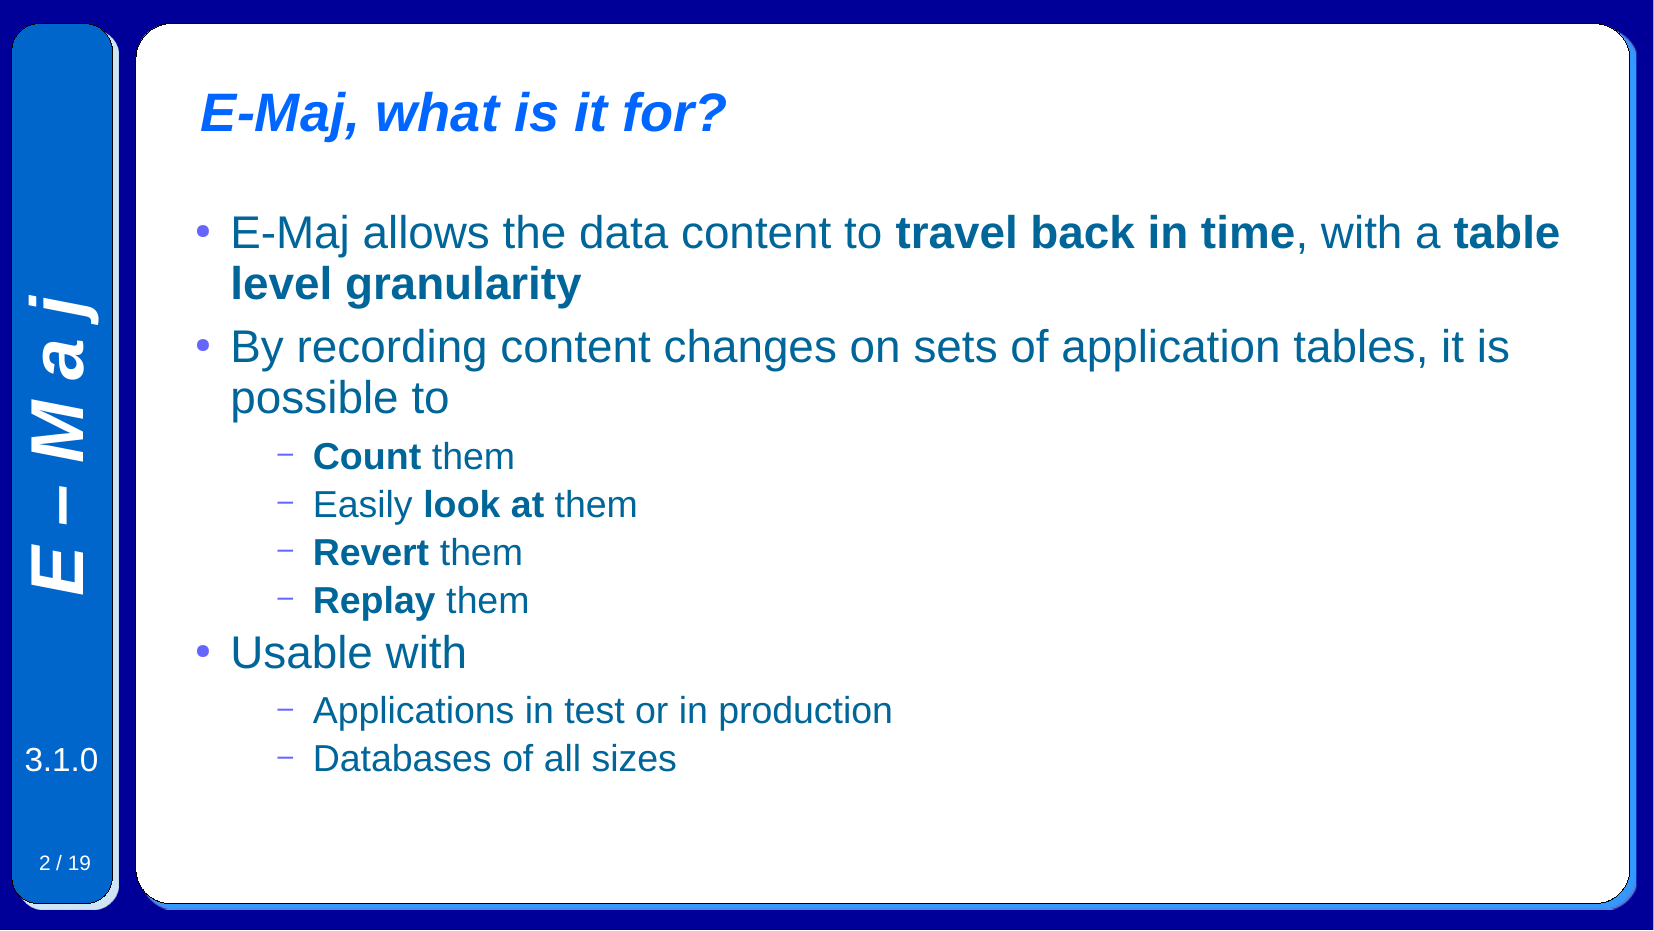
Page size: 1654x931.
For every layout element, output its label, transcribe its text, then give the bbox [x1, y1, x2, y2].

title E-Maj, what is it for? [200, 34, 1575, 191]
list E-Maj allows the data content to travel back in time, with a table level granularity By recording content changes on sets of application tables, it is possible to Count them Easily look at them Revert them Replay them Usable with Applications in test or in production Databases of all sizes [177, 206, 1587, 886]
